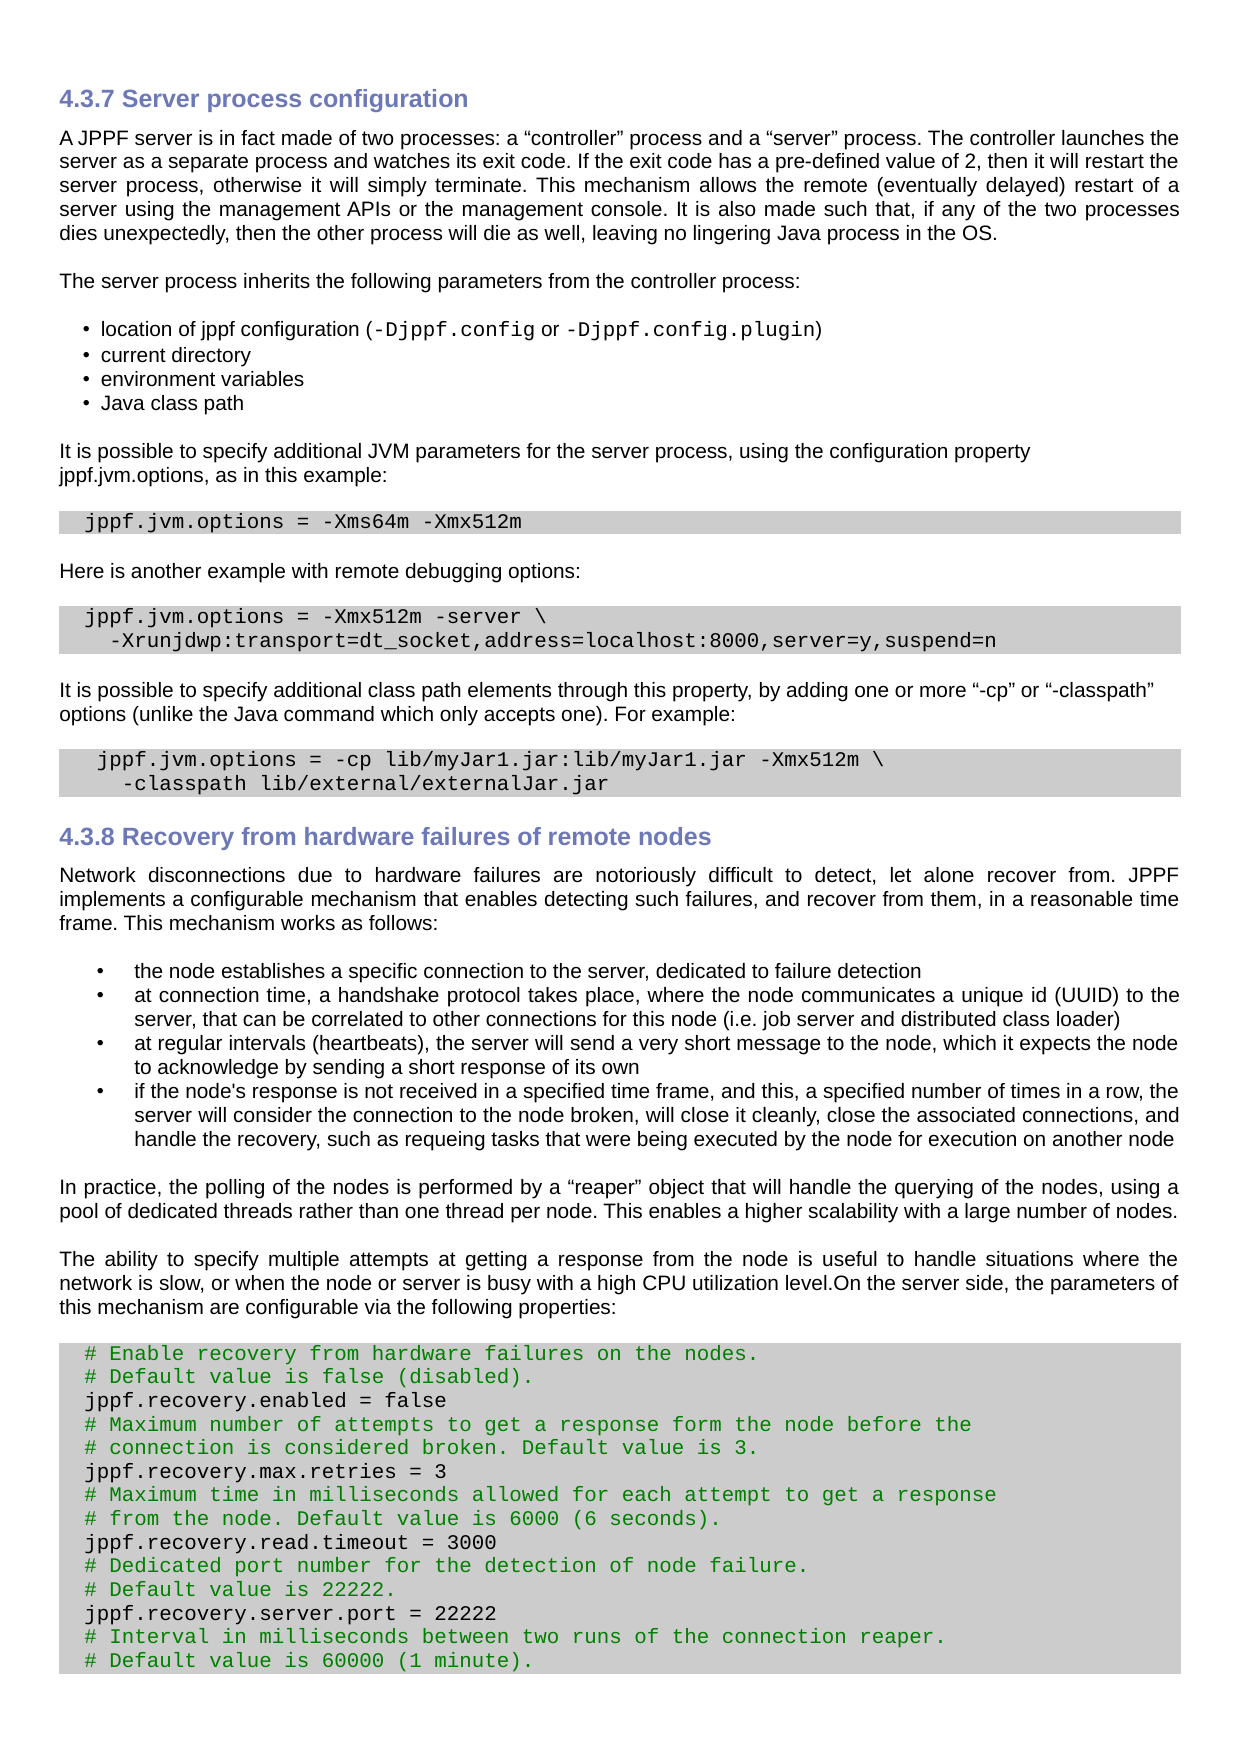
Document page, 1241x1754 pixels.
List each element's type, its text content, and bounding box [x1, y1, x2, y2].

text # Default value is 60000 (1 minute). [59, 1650, 1181, 1674]
text jppf.jvm.options = -cp lib/myJar1.jar:lib/myJar1.jar -Xmx512m \ [59, 749, 1181, 773]
list at connection time, a handshake protocol takes place, where the node communicates a unique id (UUID) to the server, that can be correlated to other connections for this node (i.e. job server and distributed class loader) [97, 983, 1181, 1031]
text jppf.recovery.read.timeout = 3000 [59, 1532, 1181, 1555]
text # Default value is false (disabled). [59, 1366, 1181, 1390]
text # Maximum number of attempts to get a response form the node before the [59, 1413, 1181, 1437]
text It is possible to specify additional JVM parameters for the server process, using the configuration property jppf.jvm.options, as in this example: [59, 439, 1181, 487]
list location of jppf configuration (-Djppf.config or -Djppf.config.plugin) [83, 317, 1181, 343]
text The ability to specify multiple attempts at getting a response from the node is useful to handle situations where the network is slow, or when the node or server is busy with a high CPU utilization level.On the server side, the parameters of this mechanism are configurable via the following properties: [59, 1247, 1181, 1319]
text jppf.jvm.options = -Xmx512m -server \ -Xrunjdwp:transport=dt_socket,address=localhost:8000,server=y,suspend=n [59, 606, 1181, 654]
text # from the node. Default value is 6000 (6 seconds). [59, 1508, 1181, 1532]
subtitle Server process configuration [59, 84, 1181, 113]
text # Interval in milliseconds between two runs of the connection reaper. [59, 1626, 1181, 1650]
text jppf.recovery.server.port = 22222 [59, 1603, 1181, 1626]
list current directory [83, 343, 1181, 367]
list environment variables [83, 367, 1181, 391]
text jppf.recovery.enabled = false [59, 1390, 1181, 1413]
subtitle Recovery from hardware failures of remote nodes [59, 822, 1181, 851]
text Here is another example with remote debugging options: [59, 558, 1181, 582]
list Java class path [83, 391, 1181, 415]
text It is possible to specify additional class path elements through this property, by adding one or more “-cp” or “-classpath” options (unlike the Java command which only accepts one). For example: [59, 678, 1181, 726]
list the node establishes a specific connection to the server, dedicated to failure detection [97, 959, 1181, 983]
text # connection is considered broken. Default value is 3. [59, 1437, 1181, 1461]
text In practice, the polling of the nodes is performed by a “reaper” object that will handle the querying of the nodes, using a pool of dedicated threads rather than one thread per node. This enables a higher scalability with a large number of nodes. [59, 1175, 1181, 1223]
list at regular intervals (heartbeats), the server will send a very short message to the node, which it expects the node to acknowledge by sending a short response of its own [97, 1031, 1181, 1079]
text jppf.recovery.max.retries = 3 [59, 1461, 1181, 1484]
text # Default value is 22222. [59, 1579, 1181, 1603]
text -classpath lib/external/externalJar.jar [59, 773, 1181, 797]
text # Maximum time in milliseconds allowed for each attempt to get a response [59, 1484, 1181, 1508]
text The server process inherits the following parameters from the controller process: [59, 269, 1181, 293]
text # Enable recovery from hardware failures on the nodes. [59, 1343, 1181, 1366]
text jppf.jvm.options = -Xms64m -Xmx512m [59, 511, 1181, 534]
text Network disconnections due to hardware failures are notoriously difficult to detect, let alone recover from. JPPF implements a configurable mechanism that enables detecting such failures, and recover from them, in a reasonable time frame. This mechanism works as follows: [59, 863, 1181, 935]
text # Dedicated port number for the detection of node failure. [59, 1555, 1181, 1579]
text A JPPF server is in fact made of two processes: a “controller” process and a “server” process. The controller launches the server as a separate process and watches its exit code. If the exit code has a pre-defined value of 2, then it will restart the server process, otherwise it will simply terminate. This mechanism allows the remote (eventually delayed) restart of a server using the management APIs or the management console. It is also made such that, if any of the two processes dies unexpectedly, then the other process will die as well, leaving no lingering Java process in the OS. [59, 125, 1181, 245]
list if the node's response is not received in a specified time frame, and this, a specified number of times in a row, the server will consider the connection to the node broken, will close it cleanly, close the associated connections, and handle the recovery, such as requeing tasks that were being executed by the node for execution on another node [97, 1079, 1181, 1151]
